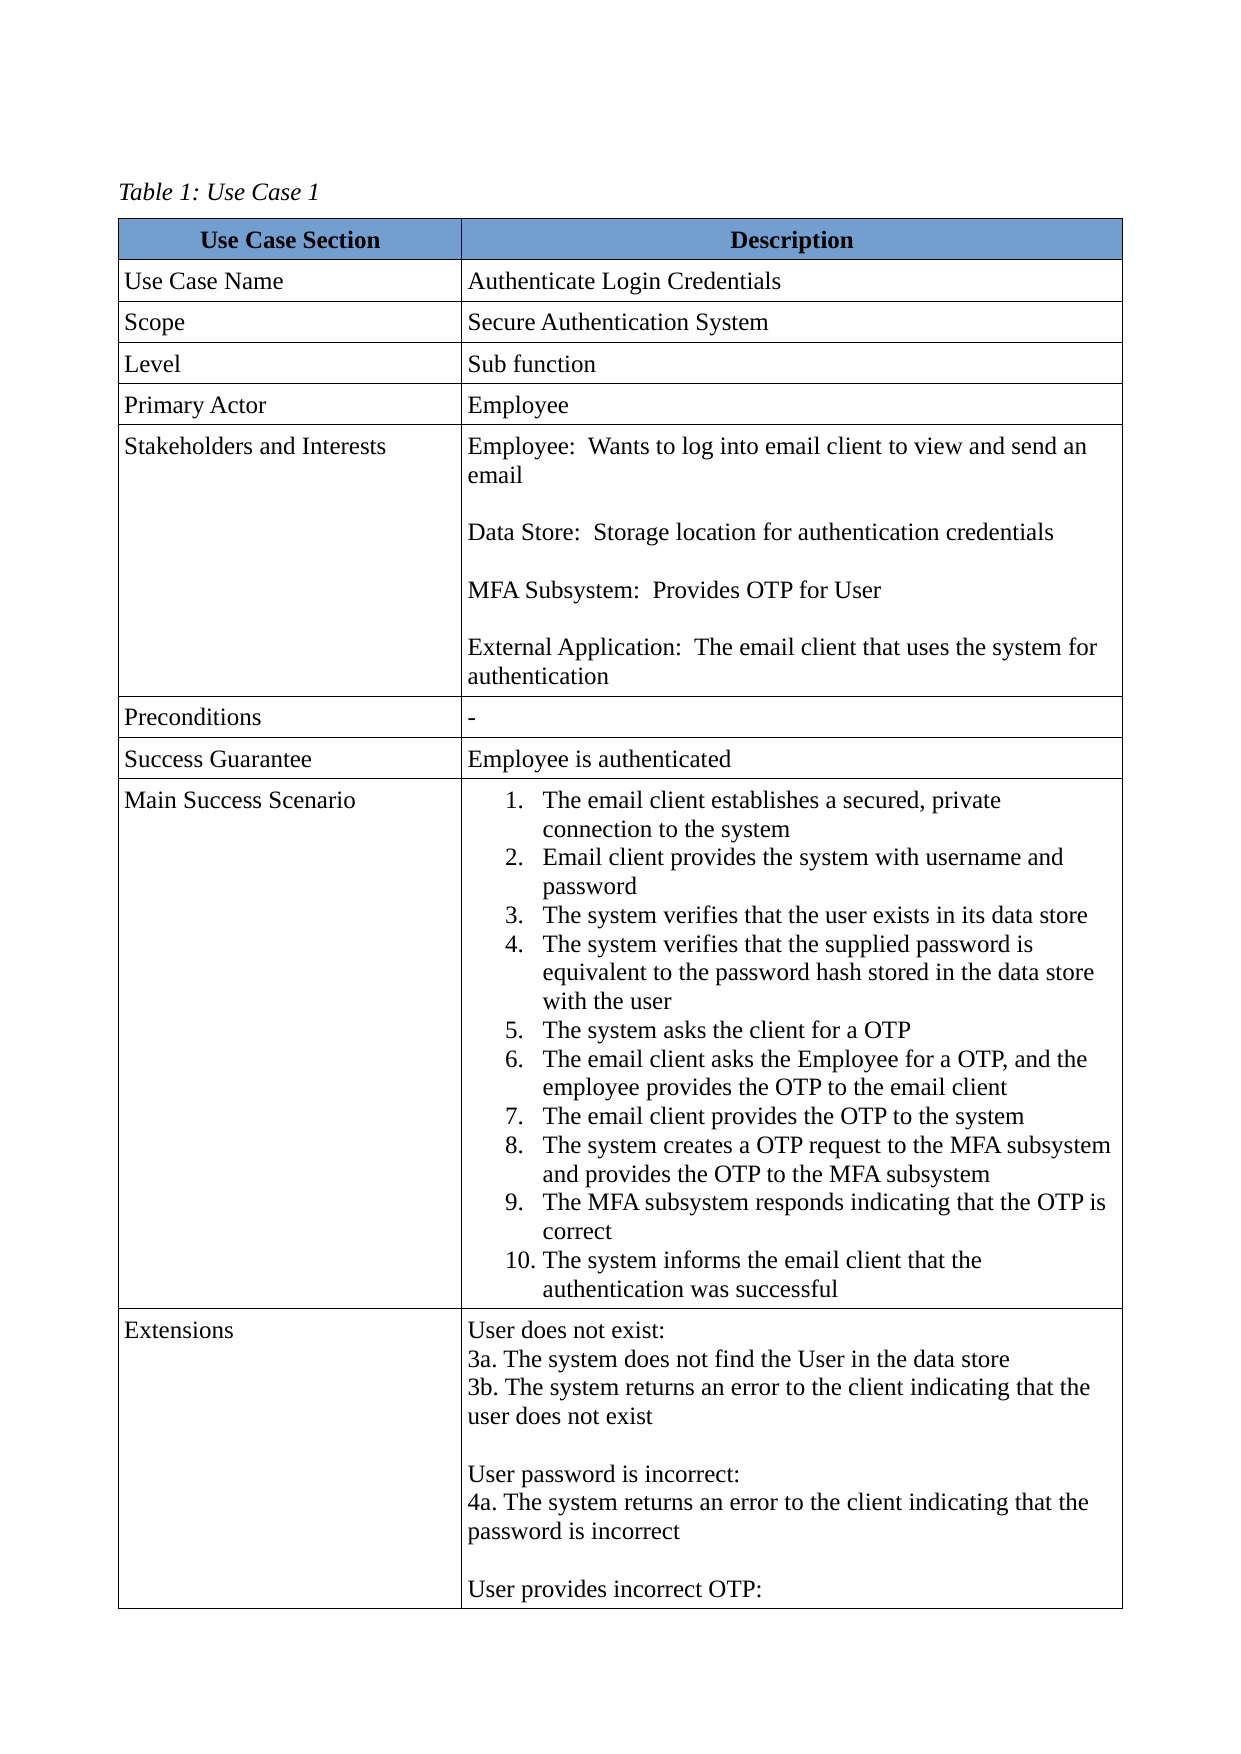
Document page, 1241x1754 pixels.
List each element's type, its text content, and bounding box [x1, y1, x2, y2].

table_cell User does not exist: 3a. The system does not find the User in the data store 3b. The system returns an error to the client indicating that the user does not exist User password is incorrect: 4a. The system returns an error to the client indicating that the password is incorrect User provides incorrect OTP: [462, 1309, 1122, 1608]
table_cell Main Success Scenario [119, 779, 461, 1308]
table_cell Extensions [119, 1309, 461, 1608]
table_header Description [462, 219, 1122, 259]
table_cell Level [119, 343, 461, 383]
table_cell - [462, 697, 1122, 737]
table_cell Authenticate Login Credentials [462, 260, 1122, 301]
table_cell Secure Authentication System [462, 302, 1122, 342]
table_cell Employee: Wants to log into email client to view and send an email Data Store: Storage location for authentication credentials MFA Subsystem: Provides OTP for User External Application: The email client that uses the system for authentication [462, 425, 1122, 696]
table_cell Scope [119, 302, 461, 342]
table_cell Sub function [462, 343, 1122, 383]
table_header Use Case Section [119, 219, 461, 259]
table_cell The email client establishes a secured, private connection to the system Email client provides the system with username and password The system verifies that the user exists in its data store The system verifies that the supplied password is equivalent to the password hash stored in the data store with the user The system asks the client for a OTP The email client asks the Employee for a OTP, and the employee provides the OTP to the email client The email client provides the OTP to the system The system creates a OTP request to the MFA subsystem and provides the OTP to the MFA subsystem The MFA subsystem responds indicating that the OTP is correct The system informs the email client that the authentication was successful [462, 779, 1122, 1308]
table_cell Use Case Name [119, 260, 461, 301]
table_cell Primary Actor [119, 384, 461, 424]
table_cell Employee is authenticated [462, 738, 1122, 778]
table_cell Success Guarantee [119, 738, 461, 778]
table_cell Preconditions [119, 697, 461, 737]
table_cell Stakeholders and Interests [119, 425, 461, 696]
table_cell Employee [462, 384, 1122, 424]
text Table 1: Use Case 1 [118, 177, 1122, 206]
